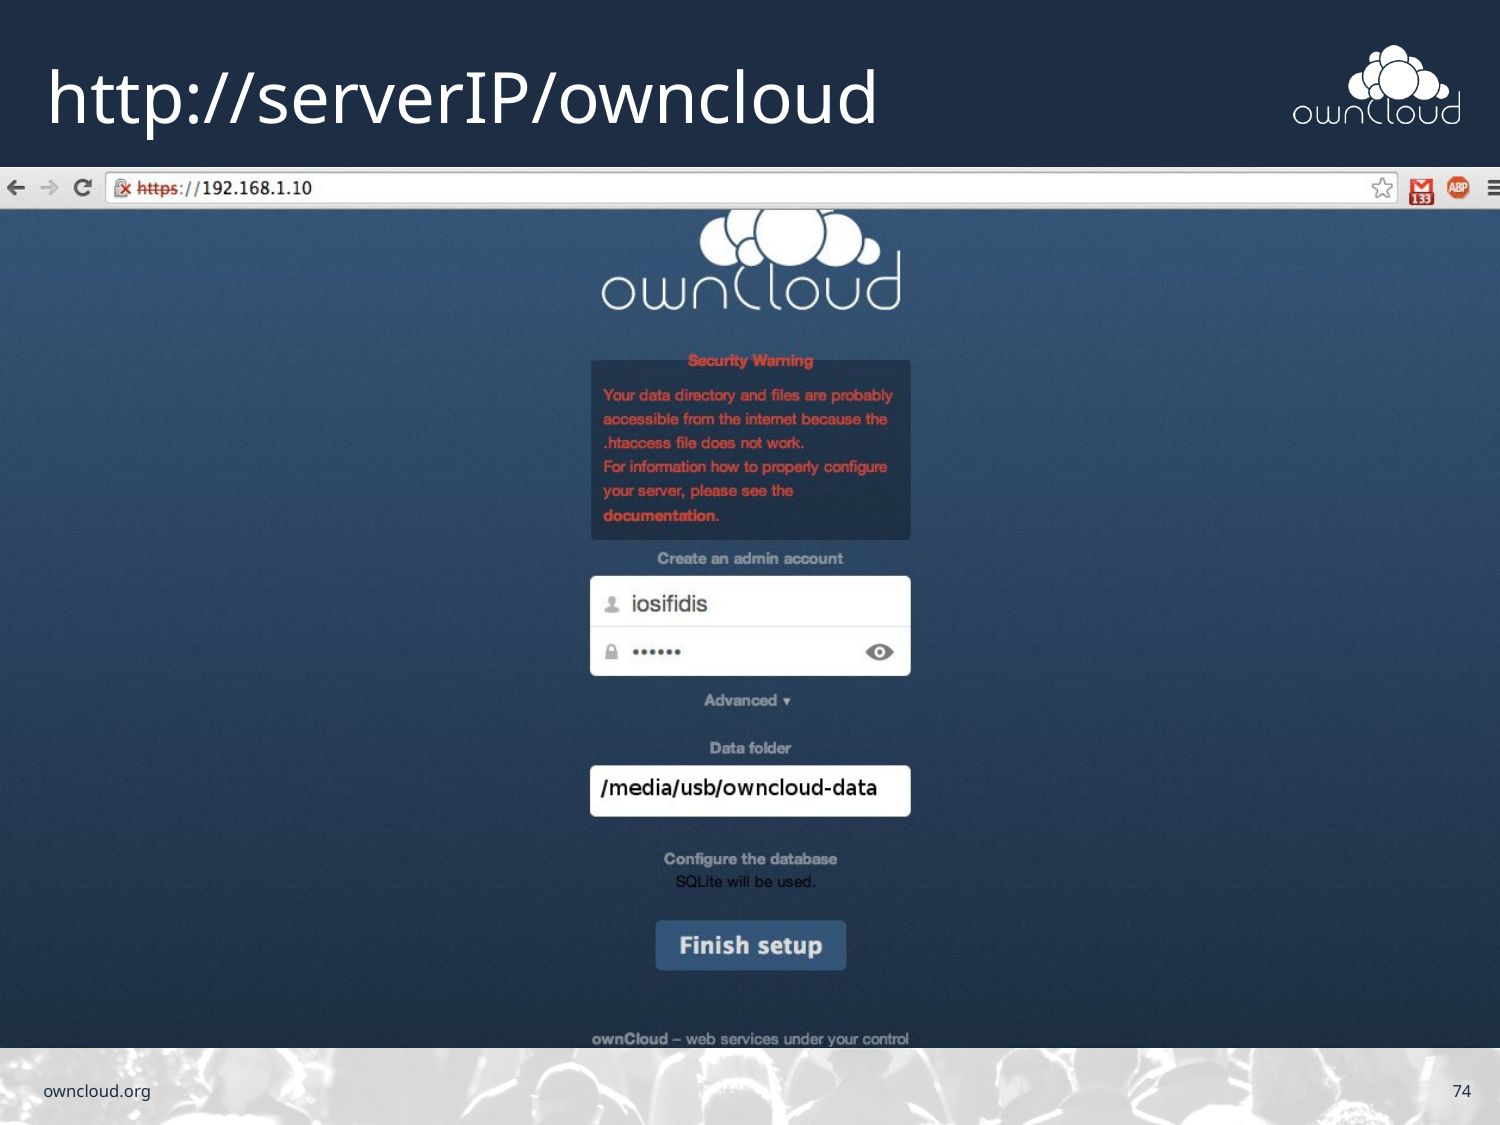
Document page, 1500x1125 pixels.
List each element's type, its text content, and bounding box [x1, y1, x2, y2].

picture [0, 167, 1500, 1125]
picture [1293, 45, 1460, 124]
title http://serverIP/owncloud [46, 5, 1258, 167]
